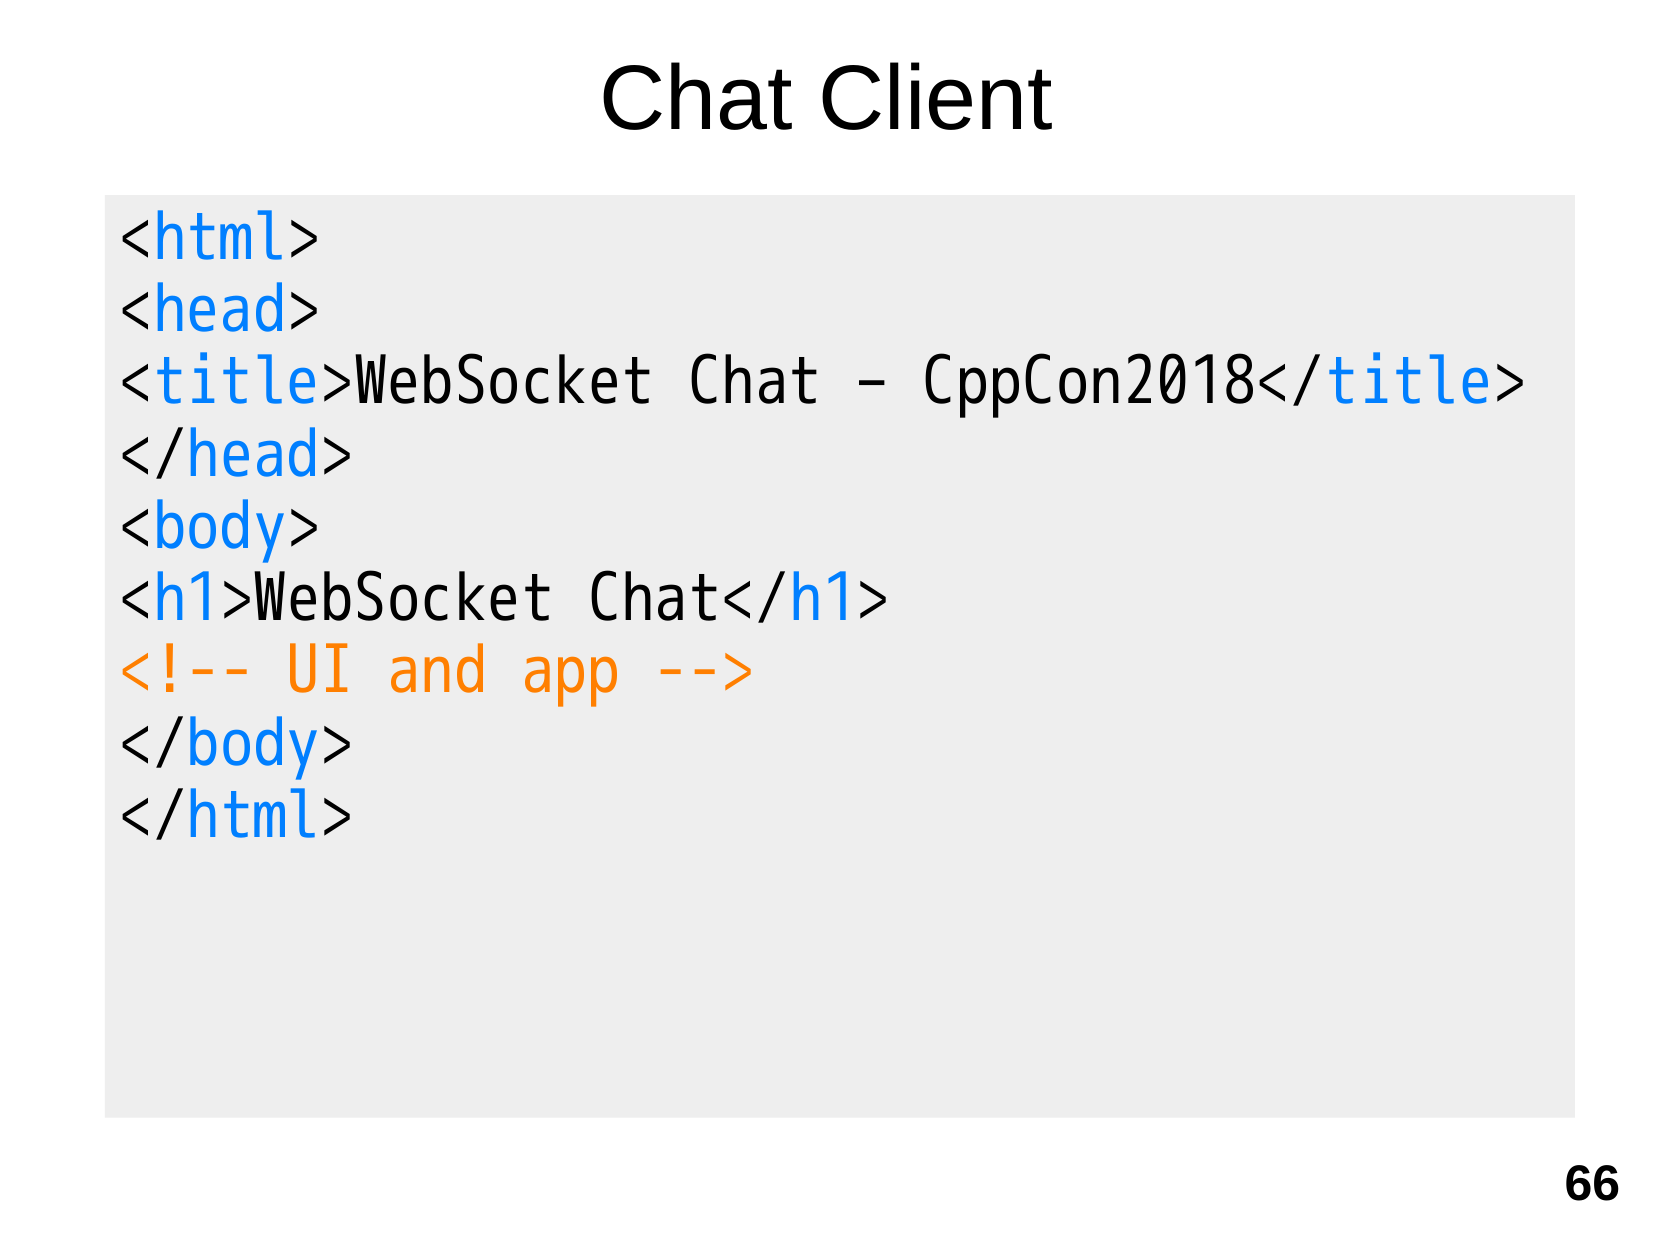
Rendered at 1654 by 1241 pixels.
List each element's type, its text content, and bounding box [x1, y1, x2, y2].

title Chat Client [82, 15, 1571, 181]
text_box <html> <head> <title>WebSocket Chat – CppCon2018</title> </head> <body> <h1>WebSocket Chat</h1> <!-- UI and app --> </body> </html> [104, 195, 1575, 860]
